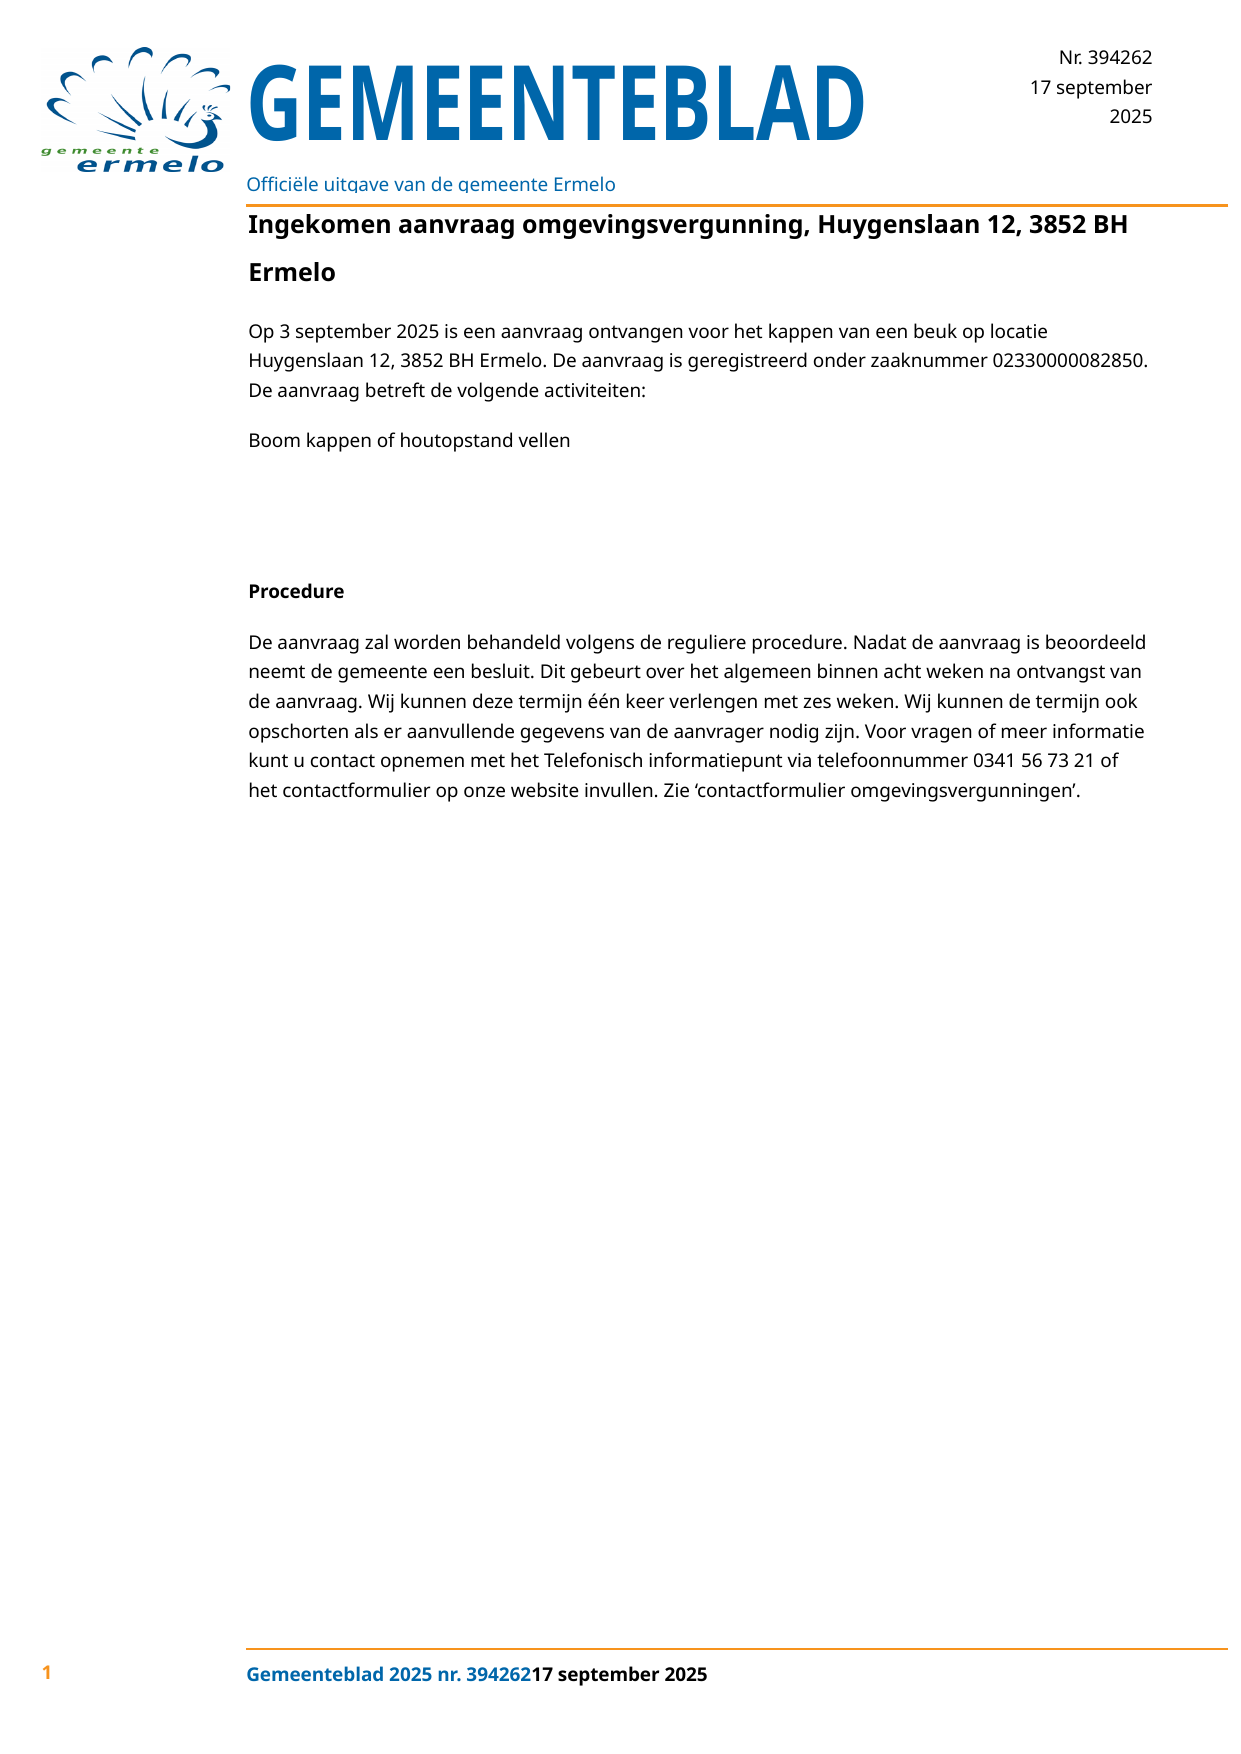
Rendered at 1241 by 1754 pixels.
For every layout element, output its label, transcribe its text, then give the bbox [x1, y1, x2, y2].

text Ingekomen aanvraag omgevingsvergunning, Huygenslaan 12, 3852 BH Ermelo [248, 207, 1152, 288]
text Procedure [248, 579, 1152, 604]
picture [41, 47, 231, 172]
text Boom kappen of houtopstand vellen [248, 427, 1152, 453]
text De aanvraag zal worden behandeld volgens de reguliere procedure. Nadat de aanvraag is beoordeeld neemt de gemeente een besluit. Dit gebeurt over het algemeen binnen acht weken na ontvangst van de aanvraag. Wij kunnen deze termijn één keer verlengen met zes weken. Wij kunnen de termijn ook opschorten als er aanvullende gegevens van de aanvrager nodig zijn. Voor vragen of meer informatie kunt u contact opnemen met het Telefonisch informatiepunt via telefoonnummer 0341 56 73 21 of het contactformulier op onze website invullen. Zie ‘contactformulier omgevingsvergunningen’. [248, 629, 1152, 803]
text Op 3 september 2025 is een aanvraag ontvangen voor het kappen van een beuk op locatie Huygenslaan 12, 3852 BH Ermelo. De aanvraag is geregistreerd onder zaaknummer 02330000082850. De aanvraag betreft de volgende activiteiten: [248, 318, 1152, 403]
